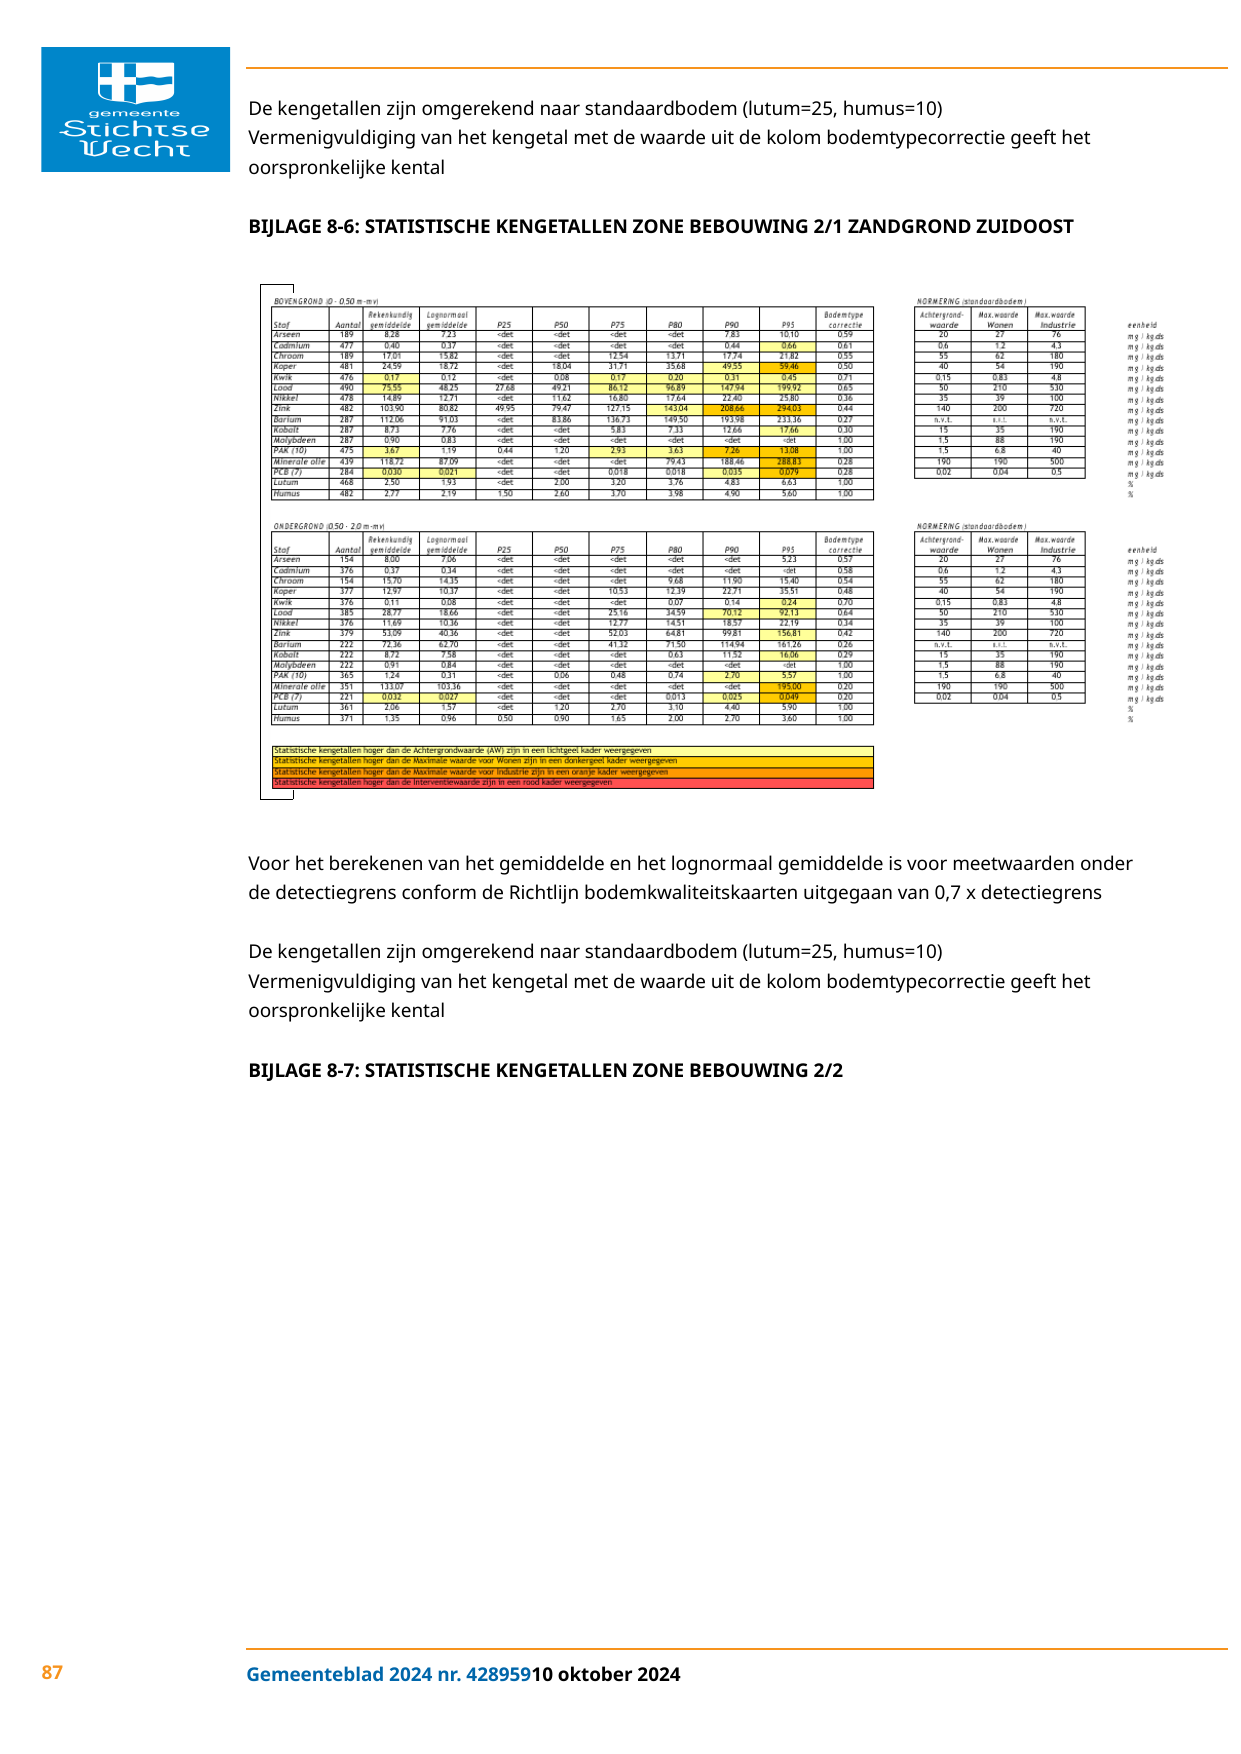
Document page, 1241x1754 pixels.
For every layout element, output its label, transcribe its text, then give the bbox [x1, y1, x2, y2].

text De kengetallen zijn omgerekend naar standaardbodem (lutum=25, humus=10) [248, 938, 1152, 964]
picture [99, 63, 135, 101]
text BIJLAGE 8-7: STATISTISCHE KENGETALLEN ZONE BEBOUWING 2/2 [248, 1057, 1152, 1082]
text Vermenigvuldiging van het kengetal met de waarde uit de kolom bodemtypecorrectie geeft het oorspronkelijke kental [248, 968, 1152, 1023]
text Voor het berekenen van het gemiddelde en het lognormaal gemiddelde is voor meetwaarden onder de detectiegrens conform de Richtlijn bodemkwaliteitskaarten uitgegaan van 0,7 x detectiegrens [248, 850, 1152, 905]
text Vermenigvuldiging van het kengetal met de waarde uit de kolom bodemtypecorrectie geeft het oorspronkelijke kental [248, 124, 1152, 180]
text De kengetallen zijn omgerekend naar standaardbodem (lutum=25, humus=10) [248, 95, 1152, 121]
text BIJLAGE 8-6: STATISTISCHE KENGETALLEN ZONE BEBOUWING 2/1 ZANDGROND ZUIDOOST [248, 213, 1152, 239]
picture [137, 63, 174, 103]
picture [268, 293, 1173, 790]
